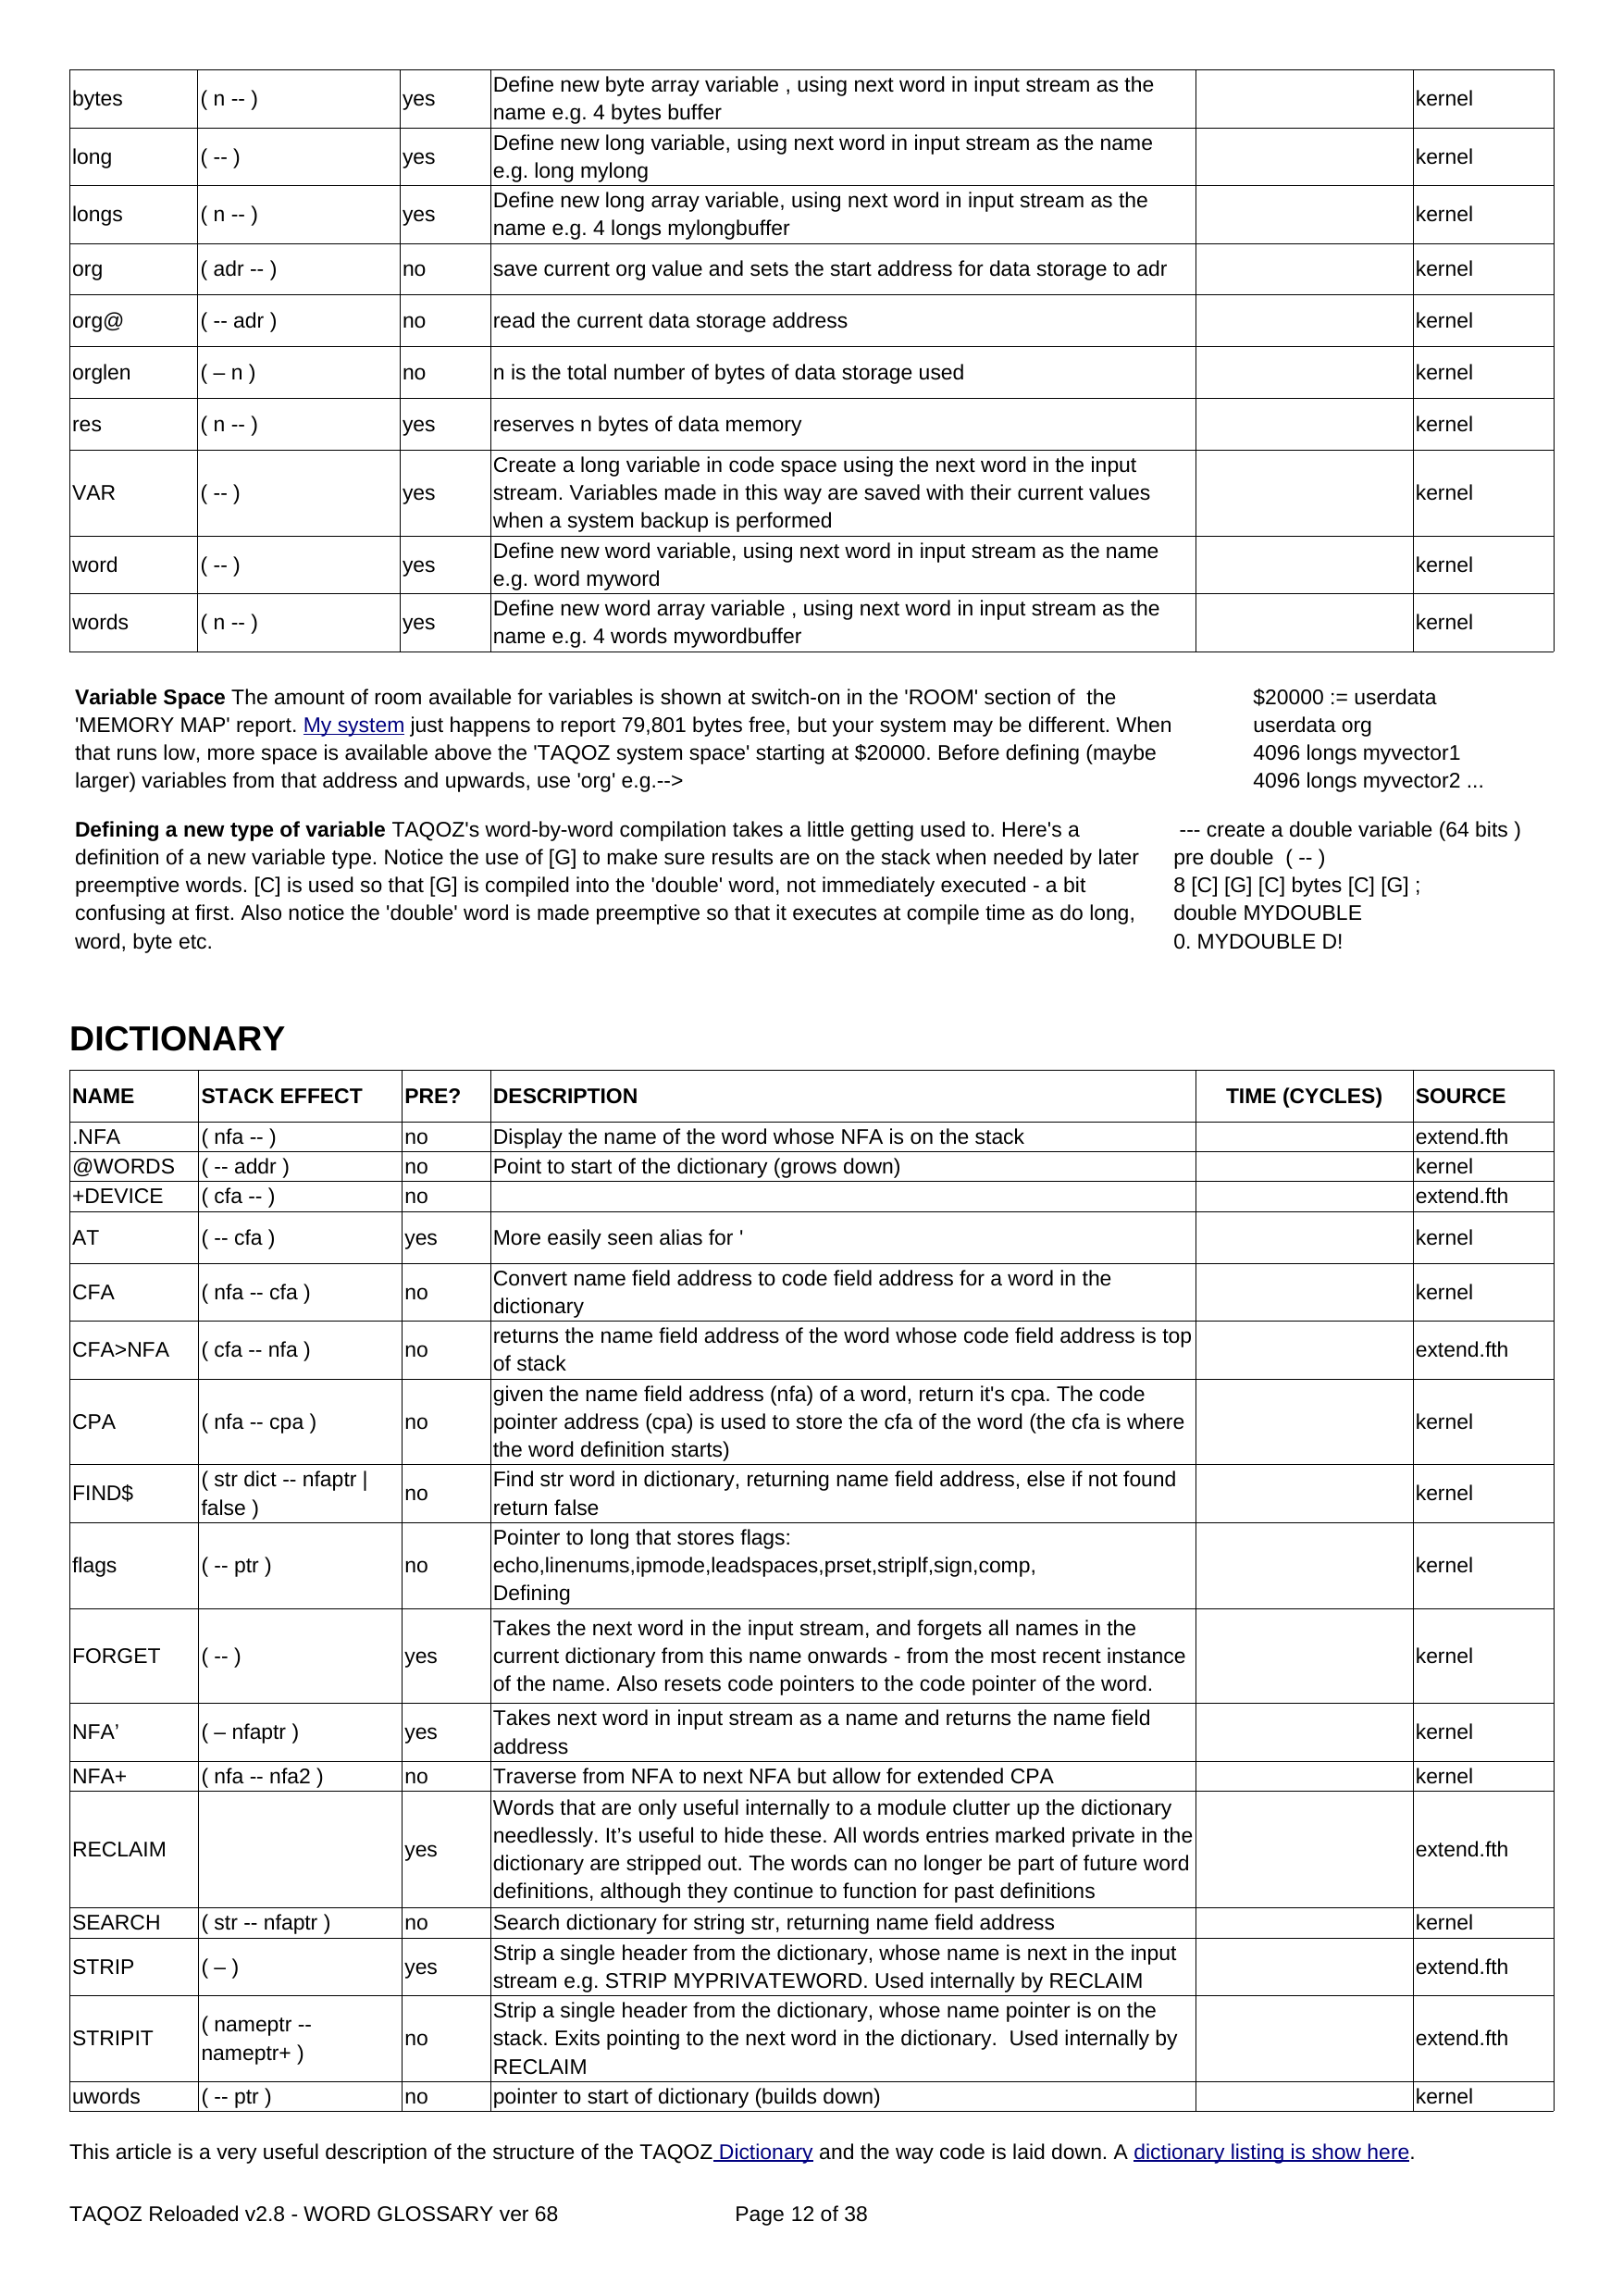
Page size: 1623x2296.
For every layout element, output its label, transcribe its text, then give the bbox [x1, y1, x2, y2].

table_cell kernel [1414, 2082, 1554, 2111]
table_cell no [403, 1380, 490, 1464]
table_cell no [403, 1908, 490, 1938]
table_cell ( -- ) [198, 451, 400, 535]
table_cell [1196, 1264, 1413, 1321]
table_cell [199, 1792, 402, 1907]
table_cell CPA [70, 1380, 198, 1464]
table_cell Convert name field address to code field address for a word in the dictionary [491, 1264, 1196, 1321]
table_cell Find str word in dictionary, returning name field address, else if not found return false [491, 1465, 1196, 1522]
table_cell no [403, 1152, 490, 1181]
table_cell ( nfa -- cpa ) [199, 1380, 402, 1464]
table_cell org@ [70, 295, 197, 346]
table_cell returns the name field address of the word whose code field address is top of stack [491, 1322, 1196, 1378]
table_cell long [70, 129, 197, 185]
table_cell [1196, 594, 1413, 651]
table_cell kernel [1414, 186, 1554, 242]
text This article is a very useful description of the structure of the TAQOZ Dictionary and the way code is laid down. A dictionary listing is show here. [69, 2140, 1554, 2164]
table_cell no [401, 295, 490, 346]
table_cell .NFA [70, 1123, 198, 1151]
table_cell given the name field address (nfa) of a word, return it's cpa. The code pointer address (cpa) is used to store the cfa of the word (the cfa is where the word definition starts) [491, 1380, 1196, 1464]
table_cell extend.fth [1414, 1123, 1554, 1151]
table_cell kernel [1414, 1212, 1554, 1262]
table_cell Words that are only useful internally to a module clutter up the dictionary needlessly. It’s useful to hide these. All words entries marked private in the dictionary are stripped out. The words can no longer be part of future word definitions, although they continue to function for past definitions [491, 1792, 1196, 1907]
table_cell Create a long variable in code space using the next word in the input stream. Variables made in this way are saved with their current values when a system backup is performed [491, 451, 1196, 535]
table_cell no [403, 1322, 490, 1378]
table_cell Takes the next word in the input stream, and forgets all names in the current dictionary from this name onwards - from the most recent instance of the name. Also resets code pointers to the code pointer of the word. [491, 1609, 1196, 1703]
table_header STACK EFFECT [199, 1071, 402, 1122]
table_cell no [403, 1123, 490, 1151]
table_cell kernel [1414, 1908, 1554, 1938]
table_cell no [403, 1182, 490, 1211]
table_cell kernel [1414, 1523, 1554, 1607]
table_cell [1196, 129, 1413, 185]
table_cell kernel [1414, 451, 1554, 535]
table_cell ( str -- nfaptr ) [199, 1908, 402, 1938]
table_cell yes [403, 1609, 490, 1703]
table_cell +DEVICE [70, 1182, 198, 1211]
table_cell CFA [70, 1264, 198, 1321]
table_cell Traverse from NFA to next NFA but allow for extended CPA [491, 1762, 1196, 1791]
table_cell pointer to start of dictionary (builds down) [491, 2082, 1196, 2111]
table_cell SEARCH [70, 1908, 198, 1938]
table_cell RECLAIM [70, 1792, 198, 1907]
table_cell kernel [1414, 129, 1554, 185]
table_cell ( nfa -- cfa ) [199, 1264, 402, 1321]
table_cell More easily seen alias for ' [491, 1212, 1196, 1262]
table_cell ( -- ) [198, 129, 400, 185]
table_cell ( n -- ) [198, 186, 400, 242]
table_cell ( adr -- ) [198, 244, 400, 294]
table_cell STRIPIT [70, 1996, 198, 2081]
table_cell kernel [1414, 1264, 1554, 1321]
table_cell [1196, 1322, 1413, 1378]
table_cell Display the name of the word whose NFA is on the stack [491, 1123, 1196, 1151]
table_header Variable Space The amount of room available for variables is shown at switch-on in the 'ROOM' section of the 'MEMORY MAP' report. My system just happens to report 79,801 bytes free, but your system may be different. When that runs low, more space is available above the 'TAQOZ system space' starting at $20000. Before defining (maybe larger) variables from that address and upwards, use 'org' e.g.--> [69, 679, 1178, 812]
table_cell extend.fth [1414, 1792, 1554, 1907]
table_cell yes [403, 1212, 490, 1262]
table_cell ( nfa -- nfa2 ) [199, 1762, 402, 1791]
table_cell Takes next word in input stream as a name and returns the name field address [491, 1704, 1196, 1761]
table_cell kernel [1414, 295, 1554, 346]
table_cell VAR [70, 451, 197, 535]
table_cell ( -- adr ) [198, 295, 400, 346]
table_cell [1196, 1380, 1413, 1464]
table_cell ( n -- ) [198, 399, 400, 450]
table_cell kernel [1414, 1762, 1554, 1791]
table_cell yes [401, 451, 490, 535]
table_cell [1196, 1939, 1413, 1995]
table_cell extend.fth [1414, 1182, 1554, 1211]
table_cell no [403, 2082, 490, 2111]
table_header PRE? [403, 1071, 490, 1122]
table_cell [1196, 537, 1413, 593]
table_cell yes [401, 186, 490, 242]
table_cell [1196, 186, 1413, 242]
table_cell kernel [1414, 537, 1554, 593]
table_cell no [403, 1264, 490, 1321]
table_cell ( – n ) [198, 347, 400, 398]
table_cell word [70, 537, 197, 593]
table_cell [1196, 347, 1413, 398]
subtitle DICTIONARY [69, 1018, 1554, 1058]
table_cell CFA>NFA [70, 1322, 198, 1378]
table_header SOURCE [1414, 1071, 1554, 1122]
table_cell [1196, 1609, 1413, 1703]
table_cell [1196, 1182, 1413, 1211]
table_cell [1196, 1908, 1413, 1938]
table_cell extend.fth [1414, 1322, 1554, 1378]
table_cell [1196, 1704, 1413, 1761]
table_cell no [401, 244, 490, 294]
table_cell Search dictionary for string str, returning name field address [491, 1908, 1196, 1938]
table_cell extend.fth [1414, 1996, 1554, 2081]
table_cell [491, 1182, 1196, 1211]
table_cell ( n -- ) [198, 594, 400, 651]
table_cell [1196, 244, 1413, 294]
table_header --- create a double variable (64 bits ) pre double ( -- ) 8 [C] [G] [C] bytes [C] [G] ; double MYDOUBLE 0. MYDOUBLE D! [1169, 812, 1554, 972]
table_cell ( cfa -- nfa ) [199, 1322, 402, 1378]
table_cell ( nfa -- ) [199, 1123, 402, 1151]
table_cell ( – ) [199, 1939, 402, 1995]
table_cell kernel [1414, 1465, 1554, 1522]
table_cell flags [70, 1523, 198, 1607]
table_cell n is the total number of bytes of data storage used [491, 347, 1196, 398]
table_cell res [70, 399, 197, 450]
table_cell FIND$ [70, 1465, 198, 1522]
table_cell kernel [1414, 1380, 1554, 1464]
table_cell kernel [1414, 1609, 1554, 1703]
table_cell kernel [1414, 1152, 1554, 1181]
table_cell kernel [1414, 347, 1554, 398]
table_cell save current org value and sets the start address for data storage to adr [491, 244, 1196, 294]
table_cell Define new word array variable , using next word in input stream as the name e.g. 4 words mywordbuffer [491, 594, 1196, 651]
table_cell yes [401, 594, 490, 651]
table_cell [1196, 1792, 1413, 1907]
table_cell yes [403, 1939, 490, 1995]
table_cell read the current data storage address [491, 295, 1196, 346]
table_cell NFA+ [70, 1762, 198, 1791]
table_cell yes [401, 537, 490, 593]
table_cell bytes [70, 70, 197, 127]
table_cell ( -- addr ) [199, 1152, 402, 1181]
table_cell no [401, 347, 490, 398]
table_cell STRIP [70, 1939, 198, 1995]
table_cell yes [401, 129, 490, 185]
table_cell [1196, 1996, 1413, 2081]
table_header TIME (CYCLES) [1196, 1071, 1413, 1122]
table_cell kernel [1414, 399, 1554, 450]
table_cell kernel [1414, 70, 1554, 127]
table_cell ( -- ) [198, 537, 400, 593]
table_cell [1196, 295, 1413, 346]
table_cell Point to start of the dictionary (grows down) [491, 1152, 1196, 1181]
table_header $20000 := userdata userdata org 4096 longs myvector1 4096 longs myvector2 ... [1178, 679, 1554, 812]
table_cell [1196, 1523, 1413, 1607]
table_cell Pointer to long that stores flags: echo,linenums,ipmode,leadspaces,prset,striplf,sign,comp, Defining [491, 1523, 1196, 1607]
table_cell words [70, 594, 197, 651]
table_cell [1196, 1762, 1413, 1791]
table_cell yes [401, 70, 490, 127]
table_cell FORGET [70, 1609, 198, 1703]
table_cell reserves n bytes of data memory [491, 399, 1196, 450]
table_cell ( n -- ) [198, 70, 400, 127]
table_cell ( str dict -- nfaptr | false ) [199, 1465, 402, 1522]
table_cell ( cfa -- ) [199, 1182, 402, 1211]
table_cell no [403, 1465, 490, 1522]
table_header DESCRIPTION [491, 1071, 1196, 1122]
table_cell AT [70, 1212, 198, 1262]
table_cell @WORDS [70, 1152, 198, 1181]
table_cell Define new long variable, using next word in input stream as the name e.g. long mylong [491, 129, 1196, 185]
table_cell NFA’ [70, 1704, 198, 1761]
table_cell ( nameptr -- nameptr+ ) [199, 1996, 402, 2081]
table_cell ( -- cfa ) [199, 1212, 402, 1262]
table_cell kernel [1414, 244, 1554, 294]
table_cell ( -- ptr ) [199, 2082, 402, 2111]
table_cell [1196, 70, 1413, 127]
table_cell extend.fth [1414, 1939, 1554, 1995]
table_cell [1196, 2082, 1413, 2111]
table_cell [1196, 451, 1413, 535]
table_cell ( – nfaptr ) [199, 1704, 402, 1761]
table_header Defining a new type of variable TAQOZ's word-by-word compilation takes a little getting used to. Here's a definition of a new variable type. Notice the use of [G] to make sure results are on the stack when needed by later preemptive words. [C] is used so that [G] is compiled into the 'double' word, not immediately executed - a bit confusing at first. Also notice the 'double' word is made preemptive so that it executes at compile time as do long, word, byte etc. [69, 812, 1168, 972]
table_cell [1196, 399, 1413, 450]
table_cell yes [401, 399, 490, 450]
table_cell Define new word variable, using next word in input stream as the name e.g. word myword [491, 537, 1196, 593]
table_cell [1196, 1465, 1413, 1522]
table_cell Define new byte array variable , using next word in input stream as the name e.g. 4 bytes buffer [491, 70, 1196, 127]
table_cell ( -- ) [199, 1609, 402, 1703]
table_cell org [70, 244, 197, 294]
table_cell kernel [1414, 1704, 1554, 1761]
table_cell [1196, 1212, 1413, 1262]
table_cell longs [70, 186, 197, 242]
table_cell orglen [70, 347, 197, 398]
table_cell [1196, 1123, 1413, 1151]
table_cell kernel [1414, 594, 1554, 651]
table_cell ( -- ptr ) [199, 1523, 402, 1607]
table_cell no [403, 1523, 490, 1607]
table_header NAME [70, 1071, 198, 1122]
table_cell yes [403, 1792, 490, 1907]
table_cell no [403, 1762, 490, 1791]
table_cell Strip a single header from the dictionary, whose name pointer is on the stack. Exits pointing to the next word in the dictionary. Used internally by RECLAIM [491, 1996, 1196, 2081]
table_cell uwords [70, 2082, 198, 2111]
table_cell yes [403, 1704, 490, 1761]
table_cell Define new long array variable, using next word in input stream as the name e.g. 4 longs mylongbuffer [491, 186, 1196, 242]
table_cell Strip a single header from the dictionary, whose name is next in the input stream e.g. STRIP MYPRIVATEWORD. Used internally by RECLAIM [491, 1939, 1196, 1995]
table_cell [1196, 1152, 1413, 1181]
table_cell no [403, 1996, 490, 2081]
